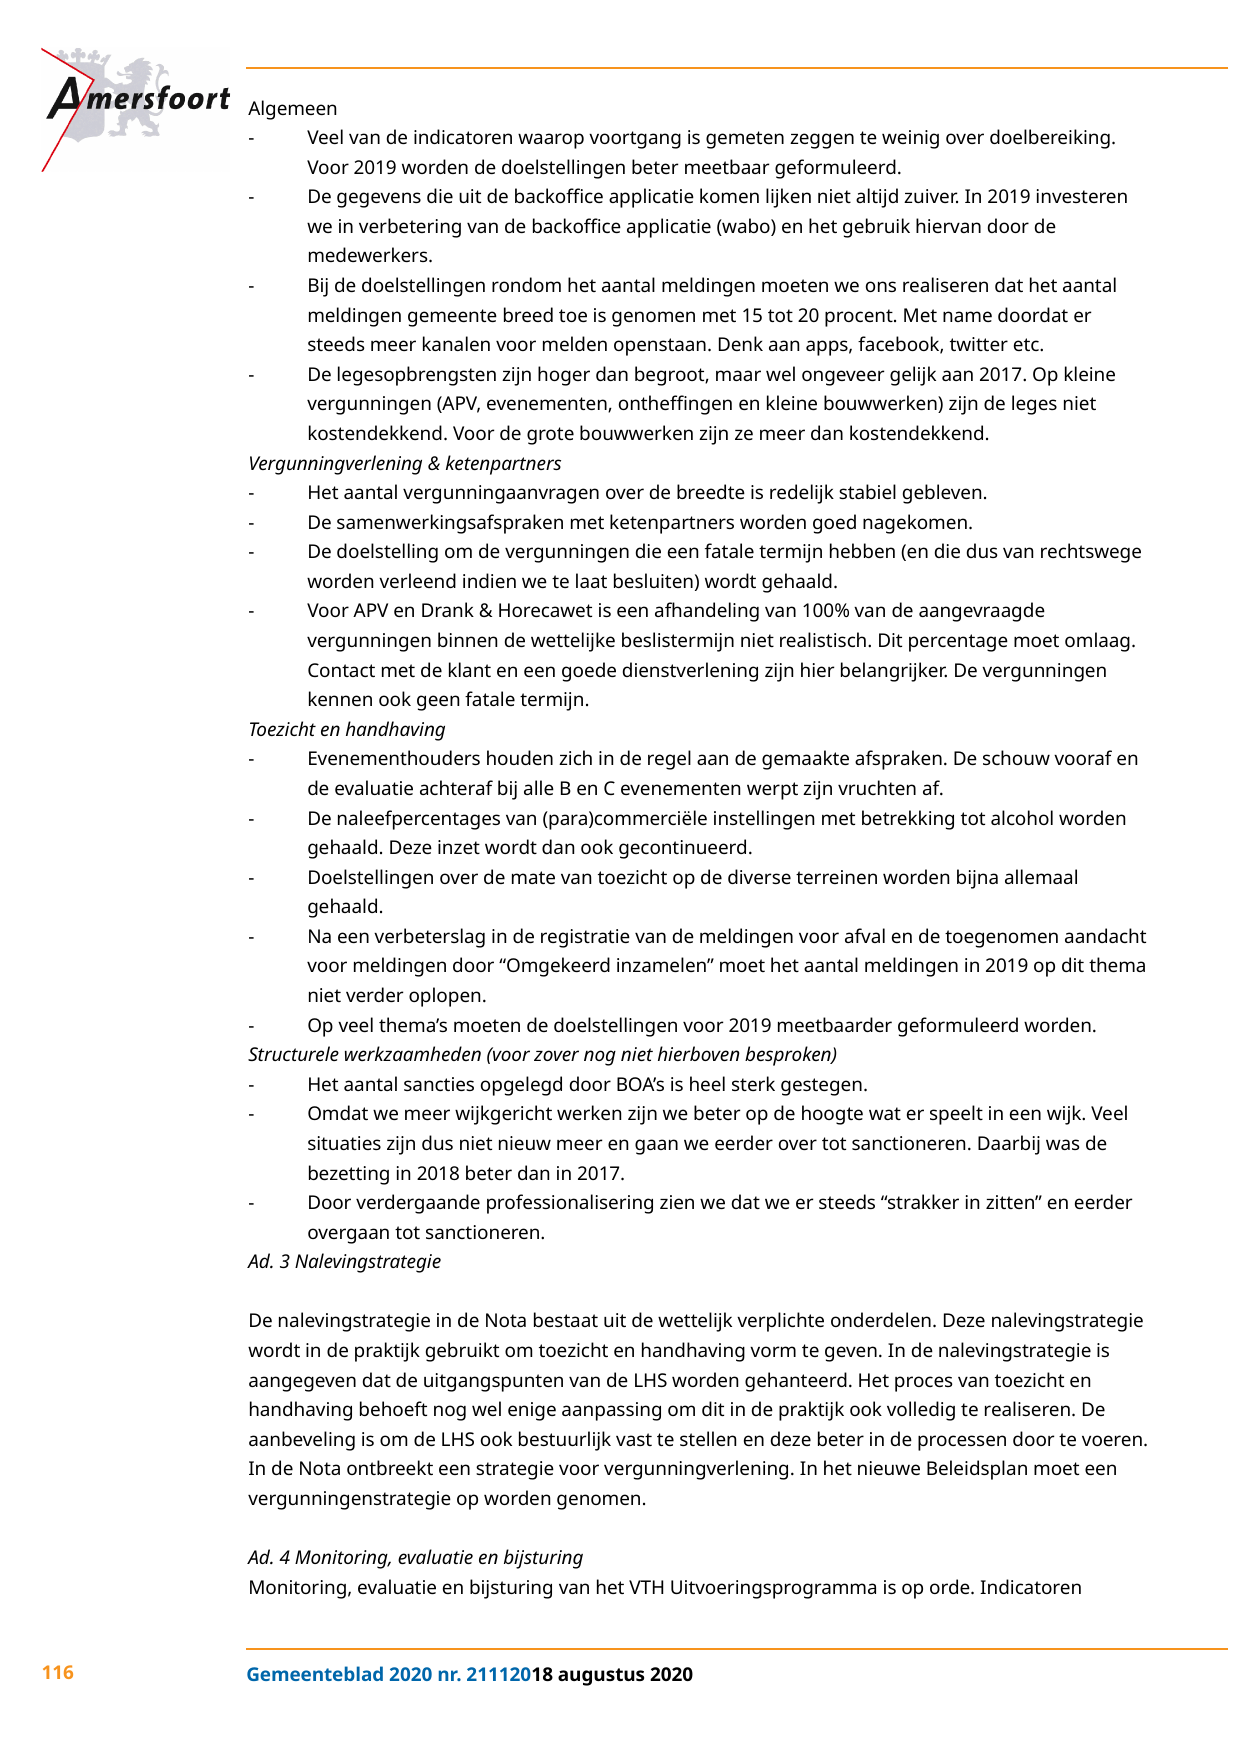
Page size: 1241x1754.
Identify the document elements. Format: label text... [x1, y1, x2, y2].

picture [41, 47, 231, 172]
text Ad. 4 Monitoring, evaluatie en bijsturing [248, 1544, 1152, 1570]
list De legesopbrengsten zijn hoger dan begroot, maar wel ongeveer gelijk aan 2017. Op kleine vergunningen (APV, evenementen, ontheffingen en kleine bouwwerken) zijn de leges niet kostendekkend. Voor de grote bouwwerken zijn ze meer dan kostendekkend. [248, 361, 1152, 446]
list Evenementhouders houden zich in de regel aan de gemaakte afspraken. De schouw vooraf en de evaluatie achteraf bij alle B en C evenementen werpt zijn vruchten af. [248, 746, 1152, 801]
list Op veel thema’s moeten de doelstellingen voor 2019 meetbaarder geformuleerd worden. [248, 1012, 1152, 1038]
text Monitoring, evaluatie en bijsturing van het VTH Uitvoeringsprogramma is op orde. Indicatoren [248, 1574, 1152, 1600]
list De doelstelling om de vergunningen die een fatale termijn hebben (en die dus van rechtswege worden verleend indien we te laat besluiten) wordt gehaald. [248, 538, 1152, 594]
list Het aantal vergunningaanvragen over de breedte is redelijk stabiel gebleven. [248, 479, 1152, 505]
list Voor APV en Drank & Horecawet is een afhandeling van 100% van de aangevraagde vergunningen binnen de wettelijke beslistermijn niet realistisch. Dit percentage moet omlaag. Contact met de klant en een goede dienstverlening zijn hier belangrijker. De vergunningen kennen ook geen fatale termijn. [248, 598, 1152, 712]
list Het aantal sancties opgelegd door BOA’s is heel sterk gestegen. [248, 1071, 1152, 1097]
list Bij de doelstellingen rondom het aantal meldingen moeten we ons realiseren dat het aantal meldingen gemeente breed toe is genomen met 15 tot 20 procent. Met name doordat er steeds meer kanalen voor melden openstaan. Denk aan apps, facebook, twitter etc. [248, 272, 1152, 357]
text Structurele werkzaamheden (voor zover nog niet hierboven besproken) [248, 1041, 1152, 1067]
text In de Nota ontbreekt een strategie voor vergunningverlening. In het nieuwe Beleidsplan moet een vergunningenstrategie op worden genomen. [248, 1456, 1152, 1511]
list Door verdergaande professionalisering zien we dat we er steeds “strakker in zitten” en eerder overgaan tot sanctioneren. [248, 1189, 1152, 1245]
text Algemeen [248, 95, 1152, 121]
text De nalevingstrategie in de Nota bestaat uit de wettelijk verplichte onderdelen. Deze nalevingstrategie wordt in de praktijk gebruikt om toezicht en handhaving vorm te geven. In de nalevingstrategie is aangegeven dat de uitgangspunten van de LHS worden gehanteerd. Het proces van toezicht en handhaving behoeft nog wel enige aanpassing om dit in de praktijk ook volledig te realiseren. De aanbeveling is om de LHS ook bestuurlijk vast te stellen en deze beter in de processen door te voeren. [248, 1308, 1152, 1452]
list De gegevens die uit de backoffice applicatie komen lijken niet altijd zuiver. In 2019 investeren we in verbetering van de backoffice applicatie (wabo) en het gebruik hiervan door de medewerkers. [248, 183, 1152, 268]
text Vergunningverlening & ketenpartners [248, 450, 1152, 476]
list Omdat we meer wijkgericht werken zijn we beter op de hoogte wat er speelt in een wijk. Veel situaties zijn dus niet nieuw meer en gaan we eerder over tot sanctioneren. Daarbij was de bezetting in 2018 beter dan in 2017. [248, 1101, 1152, 1186]
text Ad. 3 Nalevingstrategie [248, 1248, 1152, 1274]
list Na een verbeterslag in de registratie van de meldingen voor afval en de toegenomen aandacht voor meldingen door “Omgekeerd inzamelen” moet het aantal meldingen in 2019 op dit thema niet verder oplopen. [248, 923, 1152, 1008]
list De samenwerkingsafspraken met ketenpartners worden goed nagekomen. [248, 509, 1152, 535]
list Doelstellingen over de mate van toezicht op de diverse terreinen worden bijna allemaal gehaald. [248, 864, 1152, 919]
text Toezicht en handhaving [248, 716, 1152, 742]
list Veel van de indicatoren waarop voortgang is gemeten zeggen te weinig over doelbereiking. Voor 2019 worden de doelstellingen beter meetbaar geformuleerd. [248, 124, 1152, 180]
list De naleefpercentages van (para)commerciële instellingen met betrekking tot alcohol worden gehaald. Deze inzet wordt dan ook gecontinueerd. [248, 805, 1152, 860]
